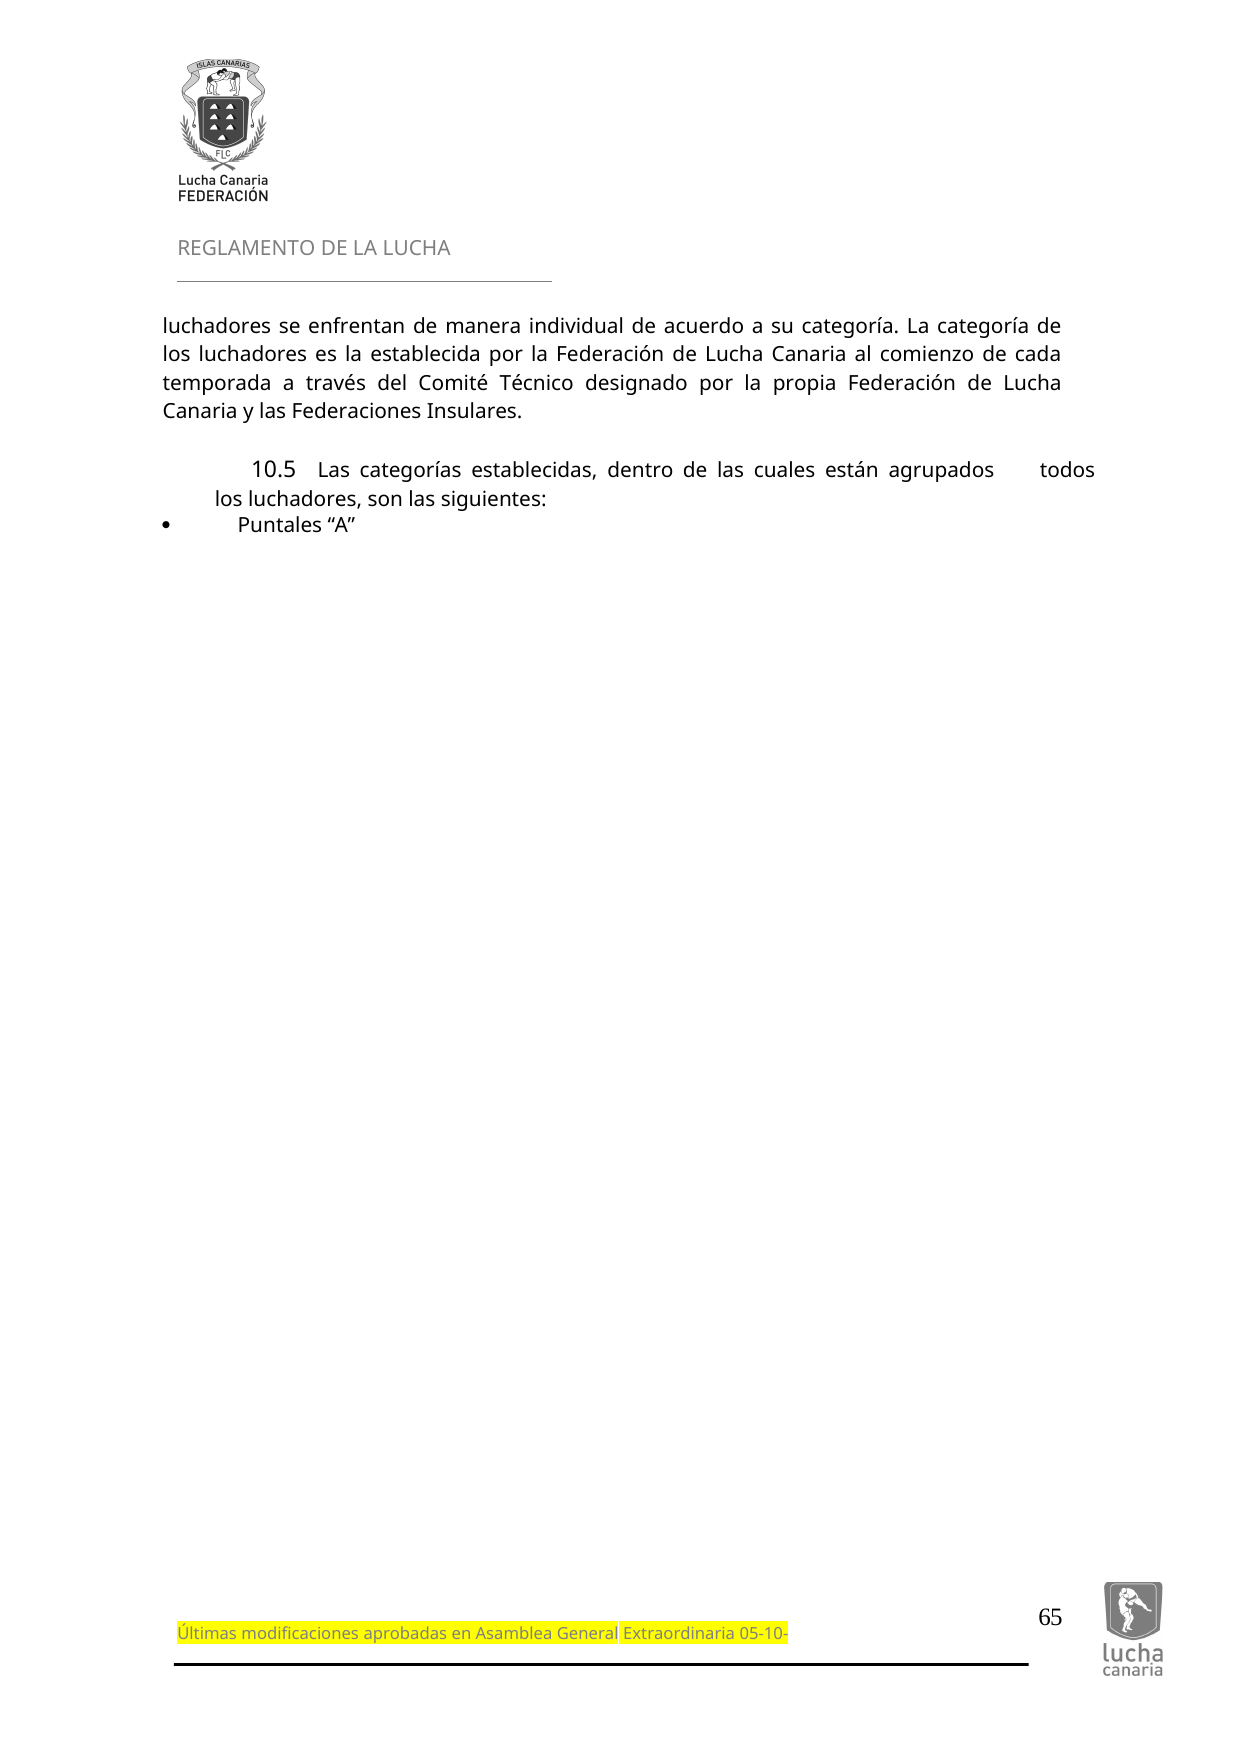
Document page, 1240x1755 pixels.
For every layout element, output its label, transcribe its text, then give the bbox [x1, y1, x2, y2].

list luchadores se enfrentan de manera individual de acuerdo a su categoría. La categoría de los luchadores es la establecida por la Federación de Lucha Canaria al comienzo de cada temporada a través del Comité Técnico designado por la propia Federación de Lucha Canaria y las Federaciones Insulares. [162, 311, 1063, 424]
list Las categorías establecidas, dentro de las cuales están agrupados todos los luchadores, son las siguientes: [214, 453, 1107, 513]
list Puntales “A” [162, 513, 1107, 538]
